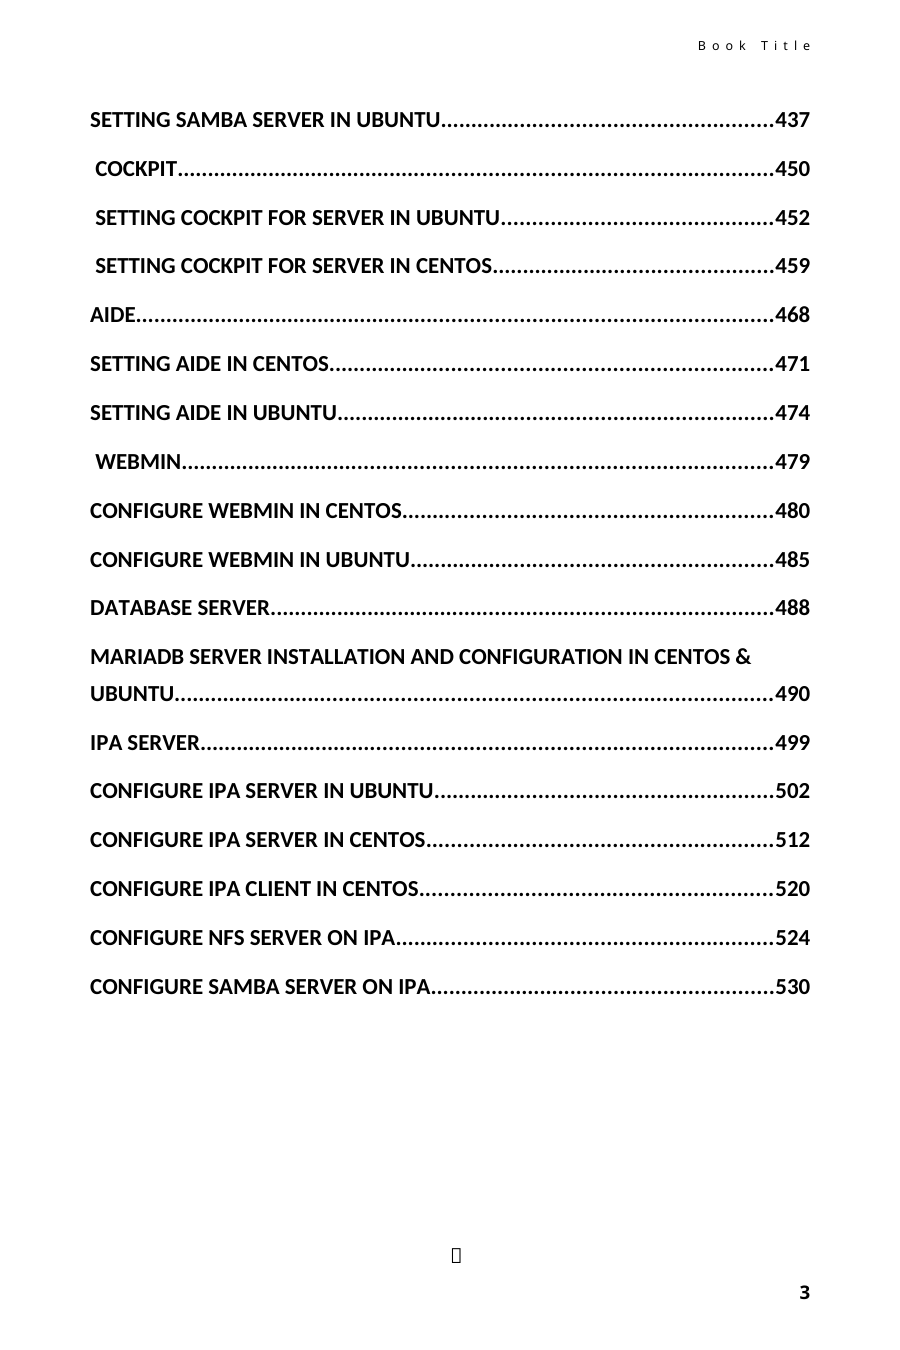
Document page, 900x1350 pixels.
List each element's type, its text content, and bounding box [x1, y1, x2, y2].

text MARIADB SERVER INSTALLATION AND CONFIGURATION IN CENTOS & UBUNTU 490 [90, 642, 810, 707]
text CONFIGURE IPA SERVER IN UBUNTU 502 [90, 776, 810, 804]
text IPA SERVER 499 [90, 728, 810, 756]
text WEBMIN 479 [90, 447, 810, 475]
text AIDE 468 [90, 300, 810, 328]
text CONFIGURE WEBMIN IN CENTOS 480 [90, 496, 810, 524]
text SETTING AIDE IN CENTOS 471 [90, 349, 810, 377]
text SETTING COCKPIT FOR SERVER IN UBUNTU 452 [90, 203, 810, 231]
text SETTING AIDE IN UBUNTU 474 [90, 398, 810, 426]
text COCKPIT 450 [90, 154, 810, 182]
text CONFIGURE WEBMIN IN ubuntu 485 [90, 545, 810, 573]
text CONFIGURE SAMBA SERVER ON IPA 530 [90, 972, 810, 1000]
text SETTING COCKPIT FOR SERVER IN CENTOS 459 [90, 252, 810, 279]
text SETTING SAMBA SERVER IN UBUNTU 437 [90, 105, 810, 133]
text CONFIGURE IPA CLIENT IN CENTOS 520 [90, 874, 810, 902]
text CONFIGURE IPA SERVER IN CENTOS 512 [90, 825, 810, 853]
text Database Server 488 [90, 593, 810, 622]
text CONFIGURE NFS SERVER ON IPA 524 [90, 923, 810, 951]
